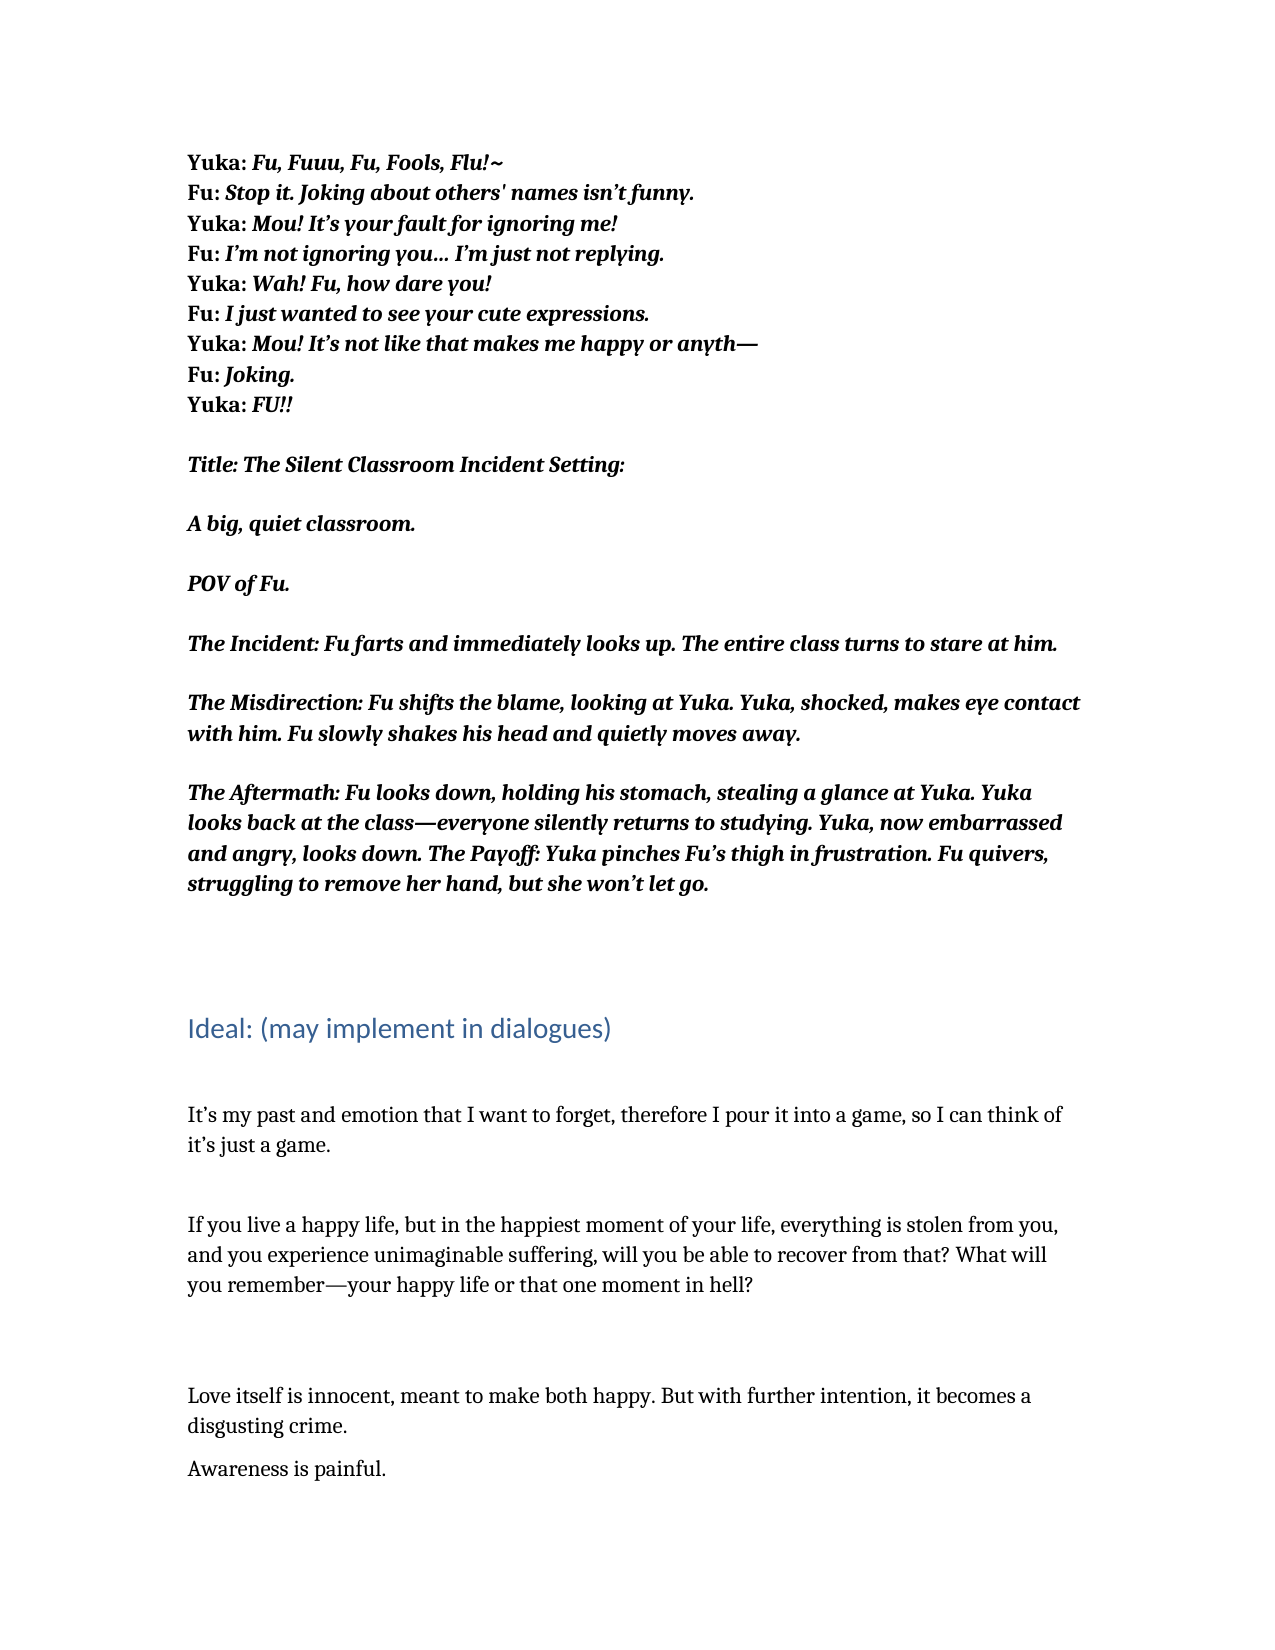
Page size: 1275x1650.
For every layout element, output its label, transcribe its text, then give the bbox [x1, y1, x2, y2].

text Yuka: Fu, Fuuu, Fu, Fools, Flu!~ Fu: Stop it. Joking about others' names isn’t funny. Yuka: Mou! It’s your fault for ignoring me! Fu: I’m not ignoring you… I’m just not replying. Yuka: Wah! Fu, how dare you! Fu: I just wanted to see your cute expressions. Yuka: Mou! It’s not like that makes me happy or anyth— Fu: Joking. Yuka: FU!! [187, 150, 1087, 418]
text Title: The Silent Classroom Incident Setting: [187, 451, 1087, 478]
text POV of Fu. [187, 571, 1087, 597]
text It’s my past and emotion that I want to forget, therefore I pour it into a game, so I can think of it’s just a game. [187, 1101, 1087, 1158]
text Love itself is innocent, meant to make both happy. But with further intention, it becomes a disgusting crime. [187, 1383, 1087, 1439]
text If you live a happy life, but in the happiest moment of your life, everything is stolen from you, and you experience unimaginable suffering, will you be able to recover from that? What will you remember—your happy life or that one moment in hell? [187, 1212, 1087, 1299]
subtitle Ideal: (may implement in dialogues) [187, 1011, 1087, 1046]
text The Incident: Fu farts and immediately looks up. The entire class turns to stare at him. [187, 630, 1087, 657]
text The Aftermath: Fu looks down, holding his stomach, stealing a glance at Yuka. Yuka looks back at the class—everyone silently returns to studying. Yuka, now embarrassed and angry, looks down. The Payoff: Yuka pinches Fu’s thigh in frustration. Fu quivers, struggling to remove her hand, but she won’t let go. [187, 780, 1087, 897]
text A big, quiet classroom. [187, 511, 1087, 537]
text Awareness is painful. [187, 1456, 1087, 1482]
text The Misdirection: Fu shifts the blame, looking at Yuka. Yuka, shocked, makes eye contact with him. Fu slowly shakes his head and quietly moves away. [187, 690, 1087, 747]
